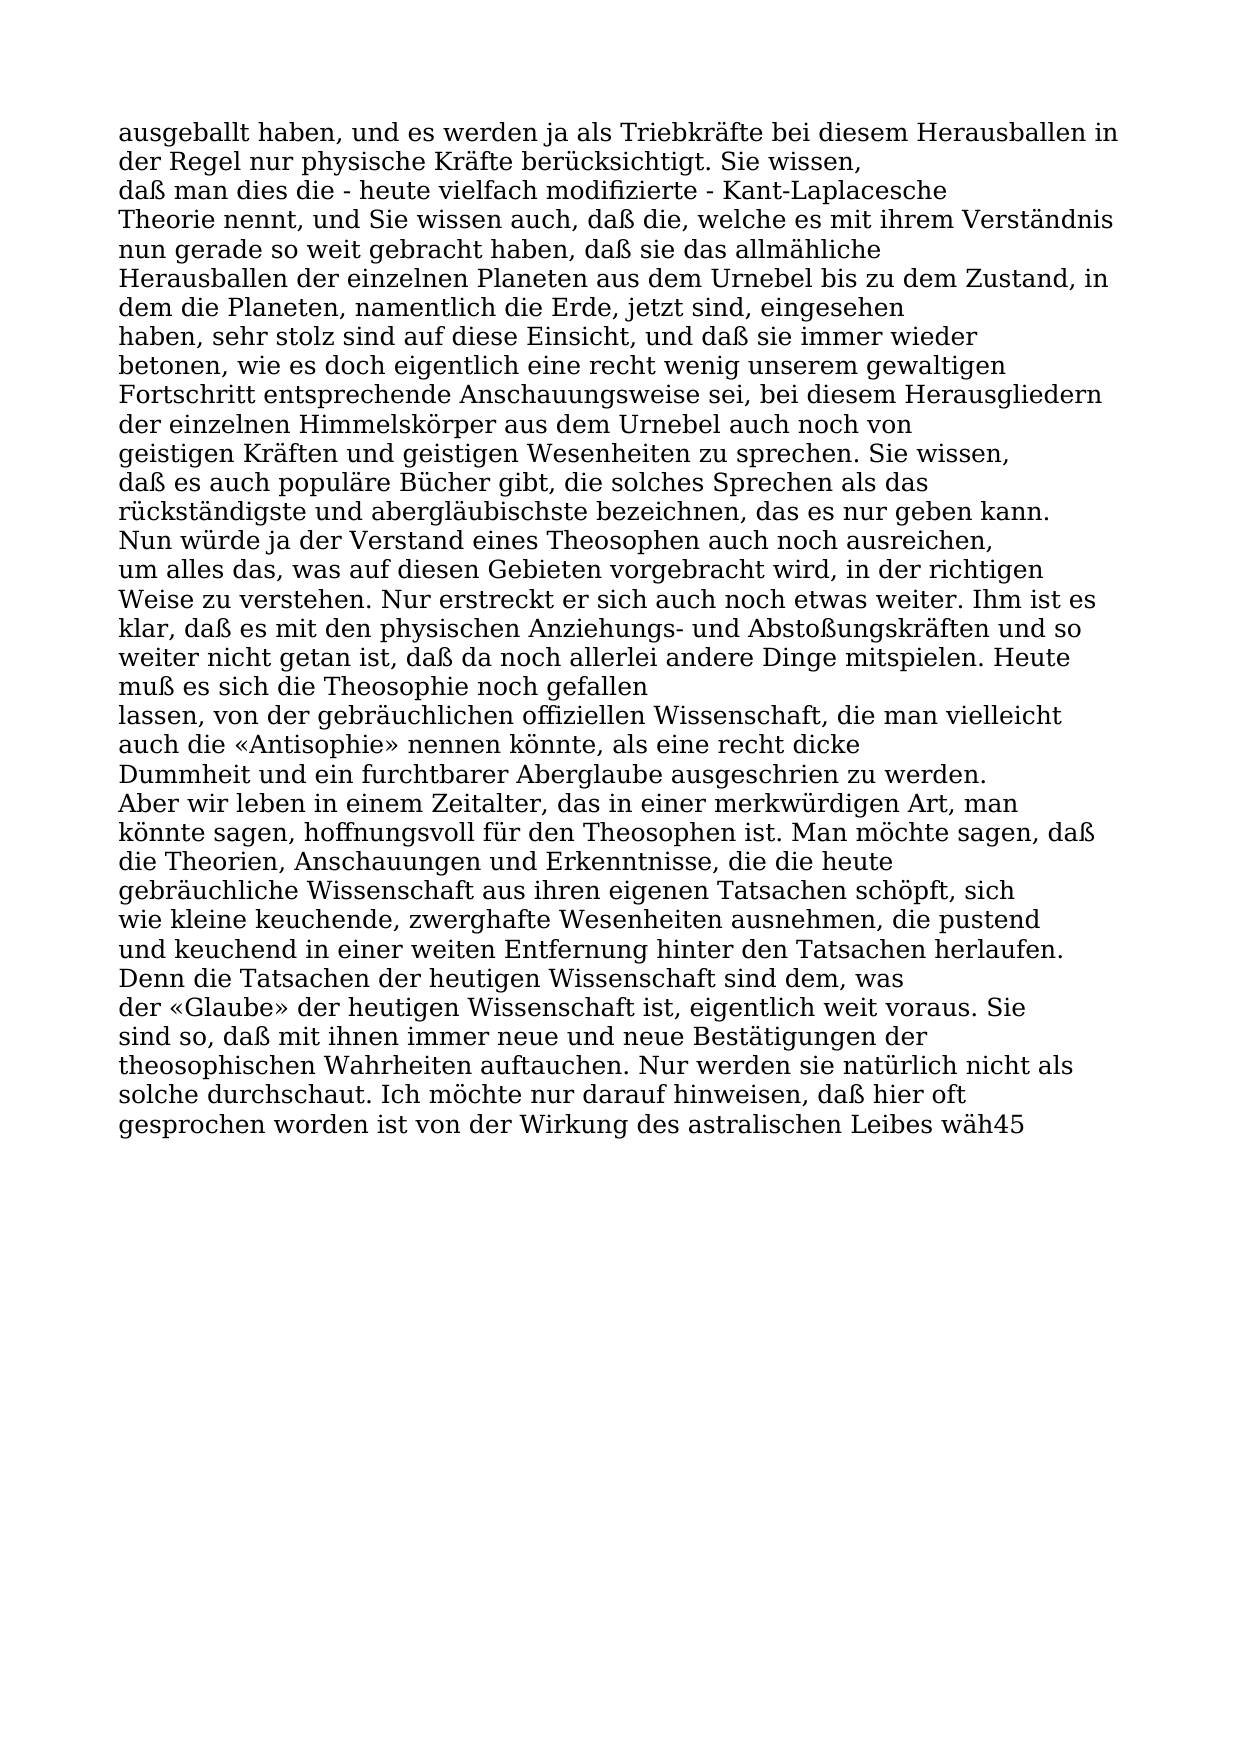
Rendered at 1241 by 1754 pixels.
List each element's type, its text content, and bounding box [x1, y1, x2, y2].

text könnte sagen, hoffnungsvoll für den Theosophen ist. Man möchte sagen, daß die Theorien, Anschauungen und Erkenntnisse, die die heute [118, 818, 1122, 876]
text Dummheit und ein furchtbarer Aberglaube ausgeschrien zu werden. [118, 760, 1122, 789]
text der «Glaube» der heutigen Wissenschaft ist, eigentlich weit voraus. Sie [118, 993, 1122, 1022]
text Fortschritt entsprechende Anschauungsweise sei, bei diesem Herausgliedern der einzelnen Himmelskörper aus dem Urnebel auch noch von [118, 381, 1122, 439]
text geistigen Kräften und geistigen Wesenheiten zu sprechen. Sie wissen, [118, 439, 1122, 468]
text Herausballen der einzelnen Planeten aus dem Urnebel bis zu dem Zustand, in dem die Planeten, namentlich die Erde, jetzt sind, eingesehen [118, 264, 1122, 322]
text ausgeballt haben, und es werden ja als Triebkräfte bei diesem Herausballen in der Regel nur physische Kräfte berücksichtigt. Sie wissen, [118, 118, 1122, 176]
text solche durchschaut. Ich möchte nur darauf hinweisen, daß hier oft [118, 1081, 1122, 1110]
text sind so, daß mit ihnen immer neue und neue Bestätigungen der theosophischen Wahrheiten auftauchen. Nur werden sie natürlich nicht als [118, 1022, 1122, 1081]
text Theorie nennt, und Sie wissen auch, daß die, welche es mit ihrem Verständnis nun gerade so weit gebracht haben, daß sie das allmähliche [118, 206, 1122, 264]
text wie kleine keuchende, zwerghafte Wesenheiten ausnehmen, die pustend [118, 906, 1122, 935]
text gebräuchliche Wissenschaft aus ihren eigenen Tatsachen schöpft, sich [118, 876, 1122, 906]
text daß man dies die - heute vielfach modifizierte - Kant-Laplacesche [118, 176, 1122, 206]
text Aber wir leben in einem Zeitalter, das in einer merkwürdigen Art, man [118, 789, 1122, 818]
text um alles das, was auf diesen Gebieten vorgebracht wird, in der richtigen Weise zu verstehen. Nur erstreckt er sich auch noch etwas weiter. Ihm ist es klar, daß es mit den physischen Anziehungs- und Abstoßungskräften und so weiter nicht getan ist, daß da noch allerlei andere Dinge mitspielen. Heute muß es sich die Theosophie noch gefallen [118, 556, 1122, 701]
text Nun würde ja der Verstand eines Theosophen auch noch ausreichen, [118, 526, 1122, 556]
text gesprochen worden ist von der Wirkung des astralischen Leibes wäh45 [118, 1110, 1122, 1139]
text daß es auch populäre Bücher gibt, die solches Sprechen als das rückständigste und abergläubischste bezeichnen, das es nur geben kann. [118, 468, 1122, 526]
text haben, sehr stolz sind auf diese Einsicht, und daß sie immer wieder [118, 322, 1122, 351]
text betonen, wie es doch eigentlich eine recht wenig unserem gewaltigen [118, 351, 1122, 381]
text und keuchend in einer weiten Entfernung hinter den Tatsachen herlaufen. Denn die Tatsachen der heutigen Wissenschaft sind dem, was [118, 935, 1122, 993]
text lassen, von der gebräuchlichen offiziellen Wissenschaft, die man vielleicht auch die «Antisophie» nennen könnte, als eine recht dicke [118, 701, 1122, 760]
